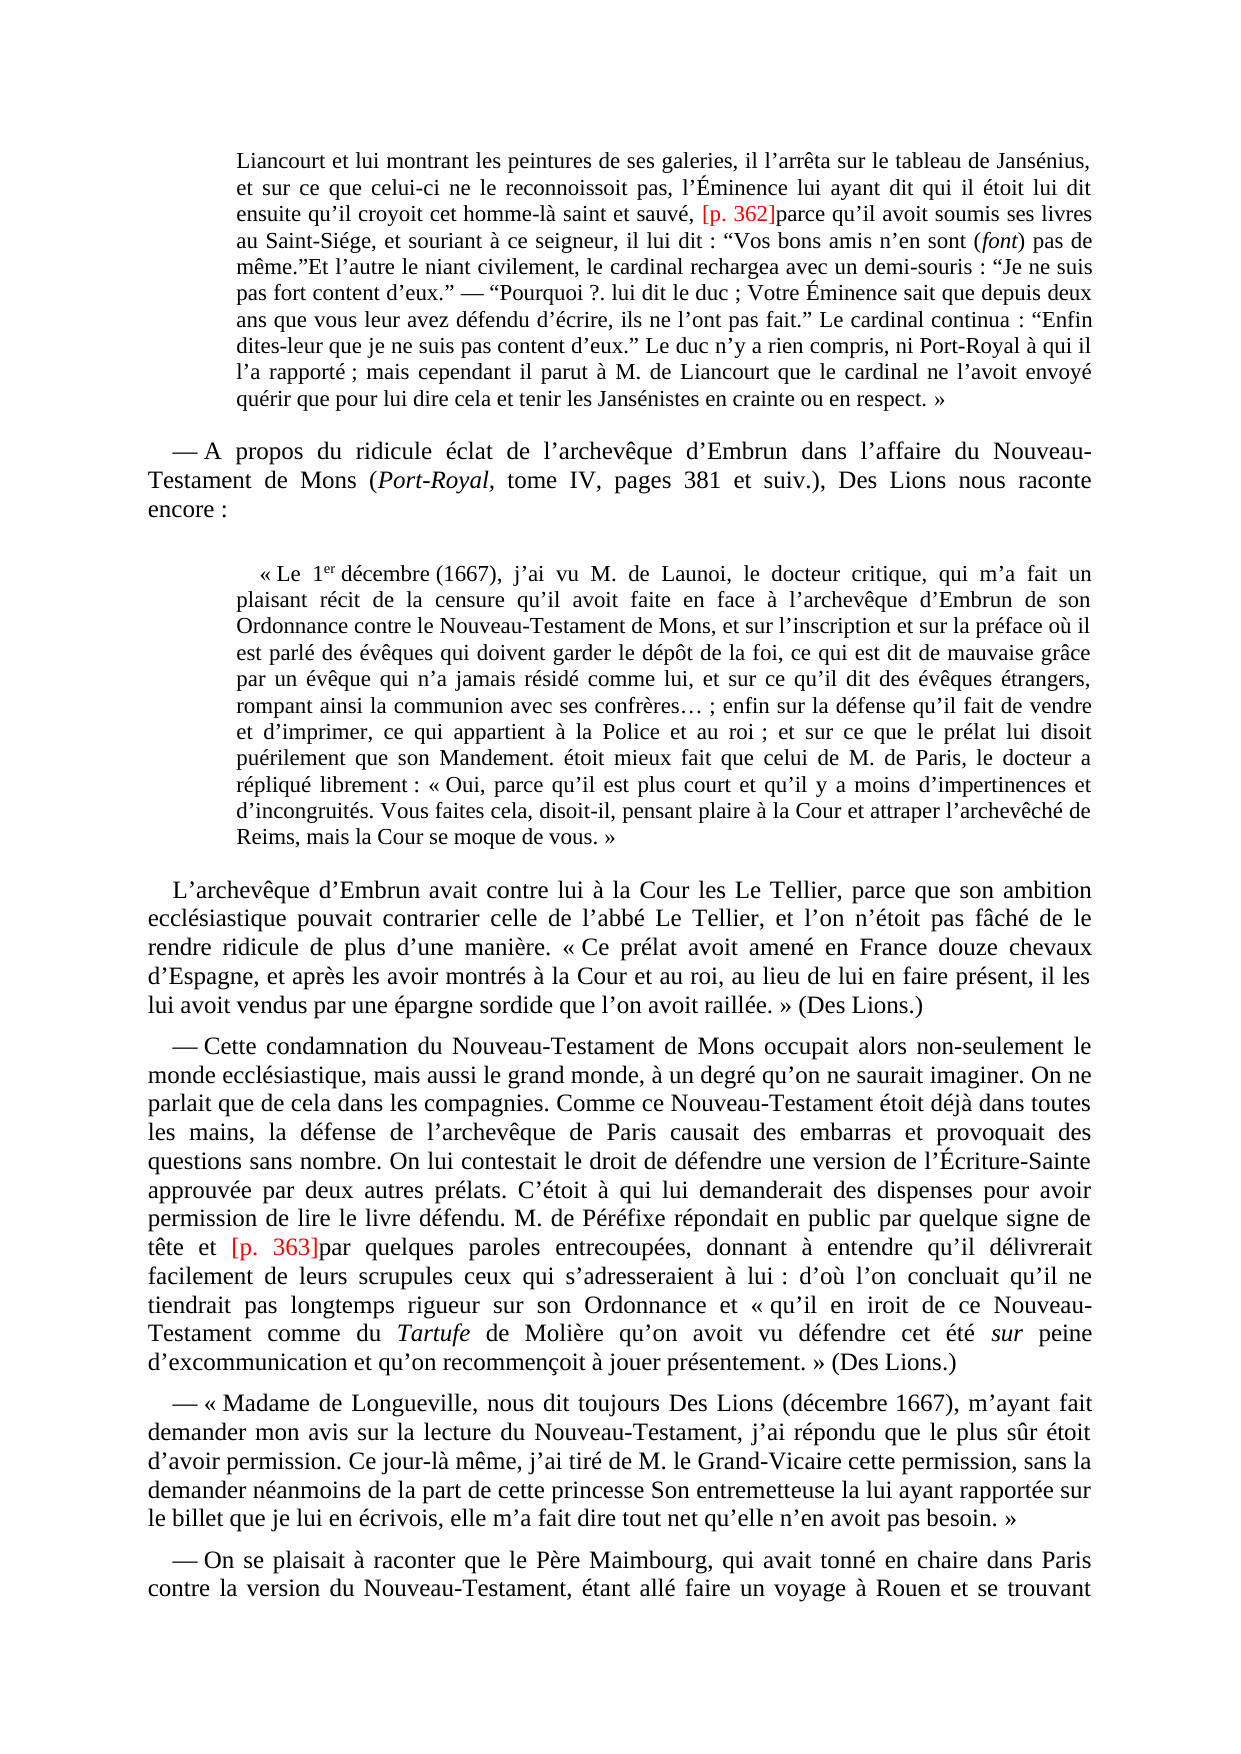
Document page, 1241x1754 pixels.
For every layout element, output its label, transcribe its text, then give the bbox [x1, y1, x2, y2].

text — On se plaisait à raconter que le Père Maimbourg, qui avait tonné en chaire dans Paris contre la version du Nouveau-Testament, étant allé faire un voyage à Rouen et se trouvant [148, 1545, 1093, 1602]
text « Le 1er décembre (1667), j’ai vu M. de Launoi, le docteur critique, qui m’a fait un plaisant récit de la censure qu’il avoit faite en face à l’archevêque d’Embrun de son Ordonnance contre le Nouveau-Testament de Mons, et sur l’inscription et sur la préface où il est parlé des évêques qui doivent garder le dépôt de la foi, ce qui est dit de mauvaise grâce par un évêque qui n’a jamais résidé comme lui, et sur ce qu’il dit des évêques étrangers, rompant ainsi la communion avec ses confrères… ; enfin sur la défense qu’il fait de vendre et d’imprimer, ce qui appartient à la Police et au roi ; et sur ce que le prélat lui disoit puérilement que son Mandement. étoit mieux fait que celui de M. de Paris, le docteur a répliqué librement : « Oui, parce qu’il est plus court et qu’il y a moins d’impertinences et d’incongruités. Vous faites cela, disoit-il, pensant plaire à la Cour et attraper l’archevêché de Reims, mais la Cour se moque de vous. » [236, 560, 1093, 850]
text L’archevêque d’Embrun avait contre lui à la Cour les Le Tellier, parce que son ambition ecclésiastique pouvait contrarier celle de l’abbé Le Tellier, et l’on n’étoit pas fâché de le rendre ridicule de plus d’une manière. « Ce prélat avoit amené en France douze chevaux d’Espagne, et après les avoir montrés à la Cour et au roi, au lieu de lui en faire présent, il les lui avoit vendus par une épargne sordide que l’on avoit raillée. » (Des Lions.) [148, 875, 1093, 1018]
text — Cette condamnation du Nouveau-Testament de Mons occupait alors non-seulement le monde ecclésiastique, mais aussi le grand monde, à un degré qu’on ne saurait imaginer. On ne parlait que de cela dans les compagnies. Comme ce Nouveau-Testament étoit déjà dans toutes les mains, la défense de l’archevêque de Paris causait des embarras et provoquait des questions sans nombre. On lui contestait le droit de défendre une version de l’Écriture-Sainte approuvée par deux autres prélats. C’étoit à qui lui demanderait des dispenses pour avoir permission de lire le livre défendu. M. de Péréfixe répondait en public par quelque signe de tête et [p. 363]par quelques paroles entrecoupées, donnant à entendre qu’il délivrerait facilement de leurs scrupules ceux qui s’adresseraient à lui : d’où l’on concluait qu’il ne tiendrait pas longtemps rigueur sur son Ordonnance et « qu’il en iroit de ce Nouveau-Testament comme du Tartufe de Molière qu’on avoit vu défendre cet été sur peine d’excommunication et qu’on recommençoit à jouer présentement. » (Des Lions.) [148, 1031, 1093, 1376]
text Liancourt et lui montrant les peintures de ses galeries, il l’arrêta sur le tableau de Jansénius, et sur ce que celui-ci ne le reconnoissoit pas, l’Éminence lui ayant dit qui il étoit lui dit ensuite qu’il croyoit cet homme-là saint et sauvé, [p. 362]parce qu’il avoit soumis ses livres au Saint-Siége, et souriant à ce seigneur, il lui dit : “Vos bons amis n’en sont (font) pas de même.”Et l’autre le niant civilement, le cardinal rechargea avec un demi-souris : “Je ne suis pas fort content d’eux.” — “Pourquoi ?. lui dit le duc ; Votre Éminence sait que depuis deux ans que vous leur avez défendu d’écrire, ils ne l’ont pas fait.” Le cardinal continua : “Enfin dites-leur que je ne suis pas content d’eux.” Le duc n’y a rien compris, ni Port-Royal à qui il l’a rapporté ; mais cependant il parut à M. de Liancourt que le cardinal ne l’avoit envoyé quérir que pour lui dire cela et tenir les Jansénistes en crainte ou en respect. » [236, 148, 1093, 411]
text — A propos du ridicule éclat de l’archevêque d’Embrun dans l’affaire du Nouveau-Testament de Mons (Port-Royal, tome IV, pages 381 et suiv.), Des Lions nous raconte encore : [148, 436, 1093, 522]
text — « Madame de Longueville, nous dit toujours Des Lions (décembre 1667), m’ayant fait demander mon avis sur la lecture du Nouveau-Testament, j’ai répondu que le plus sûr étoit d’avoir permission. Ce jour-là même, j’ai tiré de M. le Grand-Vicaire cette permission, sans la demander néanmoins de la part de cette princesse Son entremetteuse la lui ayant rapportée sur le billet que je lui en écrivois, elle m’a fait dire tout net qu’elle n’en avoit pas besoin. » [148, 1388, 1093, 1532]
